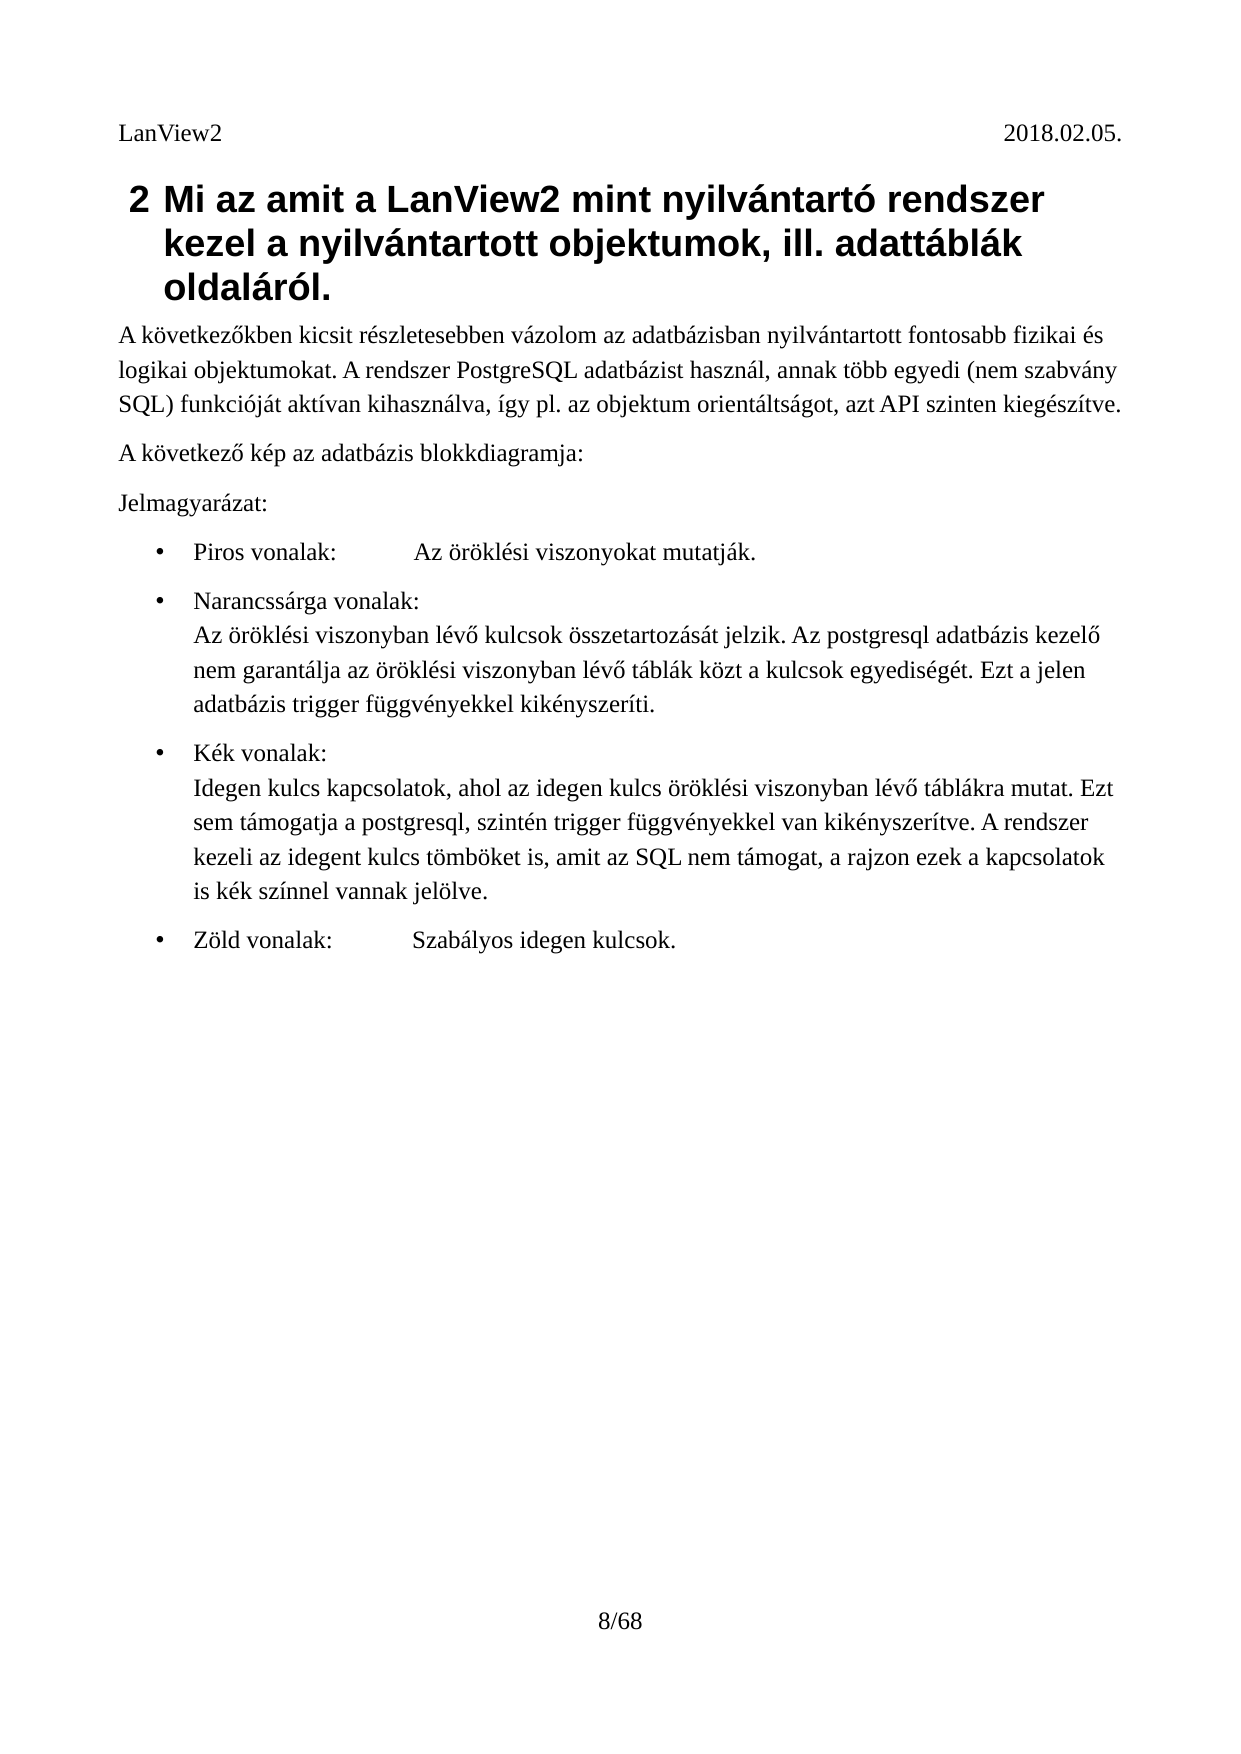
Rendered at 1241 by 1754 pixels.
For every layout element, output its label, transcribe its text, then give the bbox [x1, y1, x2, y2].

list Kék vonalak: Idegen kulcs kapcsolatok, ahol az idegen kulcs öröklési viszonyban lévő táblákra mutat. Ezt sem támogatja a postgresql, szintén trigger függvényekkel van kikényszerítve. A rendszer kezeli az idegent kulcs tömböket is, amit az SQL nem támogat, a rajzon ezek a kapcsolatok is kék színnel vannak jelölve. [156, 738, 1122, 905]
list Zöld vonalak: Szabályos idegen kulcsok. [156, 925, 1122, 954]
text A következő kép az adatbázis blokkdiagramja: [118, 438, 1122, 467]
list Narancssárga vonalak: Az öröklési viszonyban lévő kulcsok összetartozását jelzik. Az postgresql adatbázis kezelő nem garantálja az öröklési viszonyban lévő táblák közt a kulcsok egyediségét. Ezt a jelen adatbázis trigger függvényekkel kikényszeríti. [156, 586, 1122, 718]
text A következőkben kicsit részletesebben vázolom az adatbázisban nyilvántartott fontosabb fizikai és logikai objektumokat. A rendszer PostgreSQL adatbázist használ, annak több egyedi (nem szabvány SQL) funkcióját aktívan kihasználva, így pl. az objektum orientáltságot, azt API szinten kiegészítve. [118, 321, 1122, 418]
text Jelmagyarázat: [118, 488, 1122, 516]
subtitle Mi az amit a LanView2 mint nyilvántartó rendszer kezel a nyilvántartott objektumok, ill. adattáblák oldaláról. [118, 177, 1122, 308]
list Piros vonalak: Az öröklési viszonyokat mutatják. [156, 537, 1122, 565]
